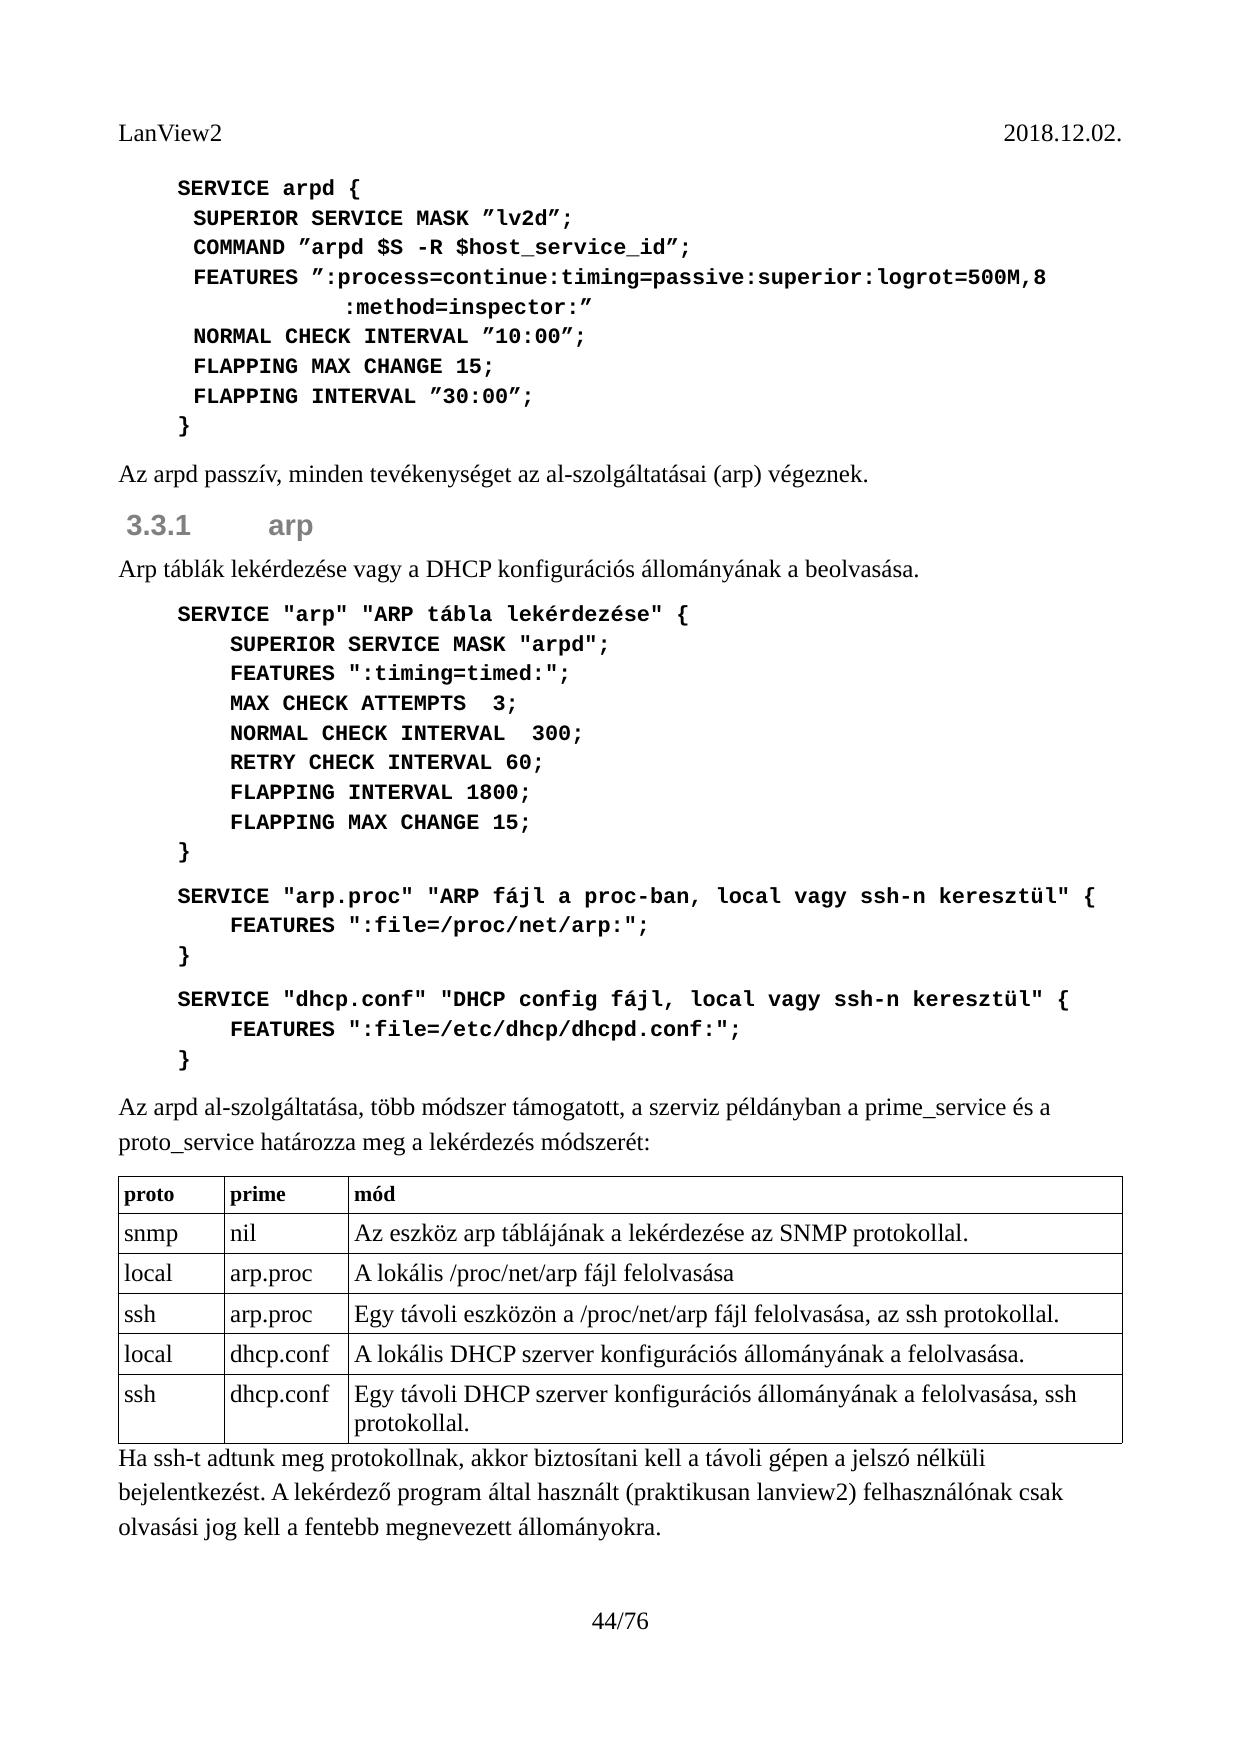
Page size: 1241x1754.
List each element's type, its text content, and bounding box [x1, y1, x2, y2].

table_cell nil [225, 1214, 348, 1253]
table_cell dhcp.conf [225, 1375, 348, 1443]
text SERVICE "arp" "ARP tábla lekérdezése" { SUPERIOR SERVICE MASK "arpd"; FEATURES ":timing=timed:"; MAX CHECK ATTEMPTS 3; NORMAL CHECK INTERVAL 300; RETRY CHECK INTERVAL 60; FLAPPING INTERVAL 1800; FLAPPING MAX CHANGE 15; } [177, 603, 1122, 865]
table_header mód [349, 1177, 1122, 1212]
table_cell snmp [119, 1214, 224, 1253]
table_header proto [119, 1177, 224, 1212]
text Ha ssh-t adtunk meg protokollnak, akkor biztosítani kell a távoli gépen a jelszó nélküli bejelentkezést. A lekérdező program által használt (praktikusan lanview2) felhasználónak csak olvasási jog kell a fentebb megnevezett állományokra. [118, 1444, 1122, 1541]
table_cell arp.proc [225, 1254, 348, 1293]
table_cell local [119, 1334, 224, 1374]
table_cell A lokális DHCP szerver konfigurációs állományának a felolvasása. [349, 1334, 1122, 1374]
text SERVICE "arp.proc" "ARP fájl a proc-ban, local vagy ssh-n keresztül" { FEATURES ":file=/proc/net/arp:"; } [177, 885, 1122, 969]
subtitle arp [118, 508, 1122, 541]
text Az arpd al-szolgáltatása, több módszer támogatott, a szerviz példányban a prime_service és a proto_service határozza meg a lekérdezés módszerét: [118, 1092, 1122, 1155]
table_cell local [119, 1254, 224, 1293]
table_cell Az eszköz arp táblájának a lekérdezése az SNMP protokollal. [349, 1214, 1122, 1253]
text Az arpd passzív, minden tevékenységet az al-szolgáltatásai (arp) végeznek. [118, 459, 1122, 488]
text Arp táblák lekérdezése vagy a DHCP konfigurációs állományának a beolvasása. [118, 554, 1122, 583]
text SERVICE "dhcp.conf" "DHCP config fájl, local vagy ssh-n keresztül" { FEATURES ":file=/etc/dhcp/dhcpd.conf:"; } [177, 988, 1122, 1073]
table_cell ssh [119, 1294, 224, 1333]
table_cell Egy távoli DHCP szerver konfigurációs állományának a felolvasása, ssh protokollal. [349, 1375, 1122, 1443]
table_cell ssh [119, 1375, 224, 1443]
text SERVICE arpd { SUPERIOR SERVICE MASK ”lv2d”; COMMAND ”arpd $S -R $host_service_id”; FEATURES ”:process=continue:timing=passive:superior:logrot=500M,8 :method=inspector:” NORMAL CHECK INTERVAL ”10:00”; FLAPPING MAX CHANGE 15; FLAPPING INTERVAL ”30:00”; } [177, 177, 1122, 439]
table_cell dhcp.conf [225, 1334, 348, 1374]
table_cell Egy távoli eszközön a /proc/net/arp fájl felolvasása, az ssh protokollal. [349, 1294, 1122, 1333]
table_cell A lokális /proc/net/arp fájl felolvasása [349, 1254, 1122, 1293]
table_cell arp.proc [225, 1294, 348, 1333]
table_header prime [225, 1177, 348, 1212]
